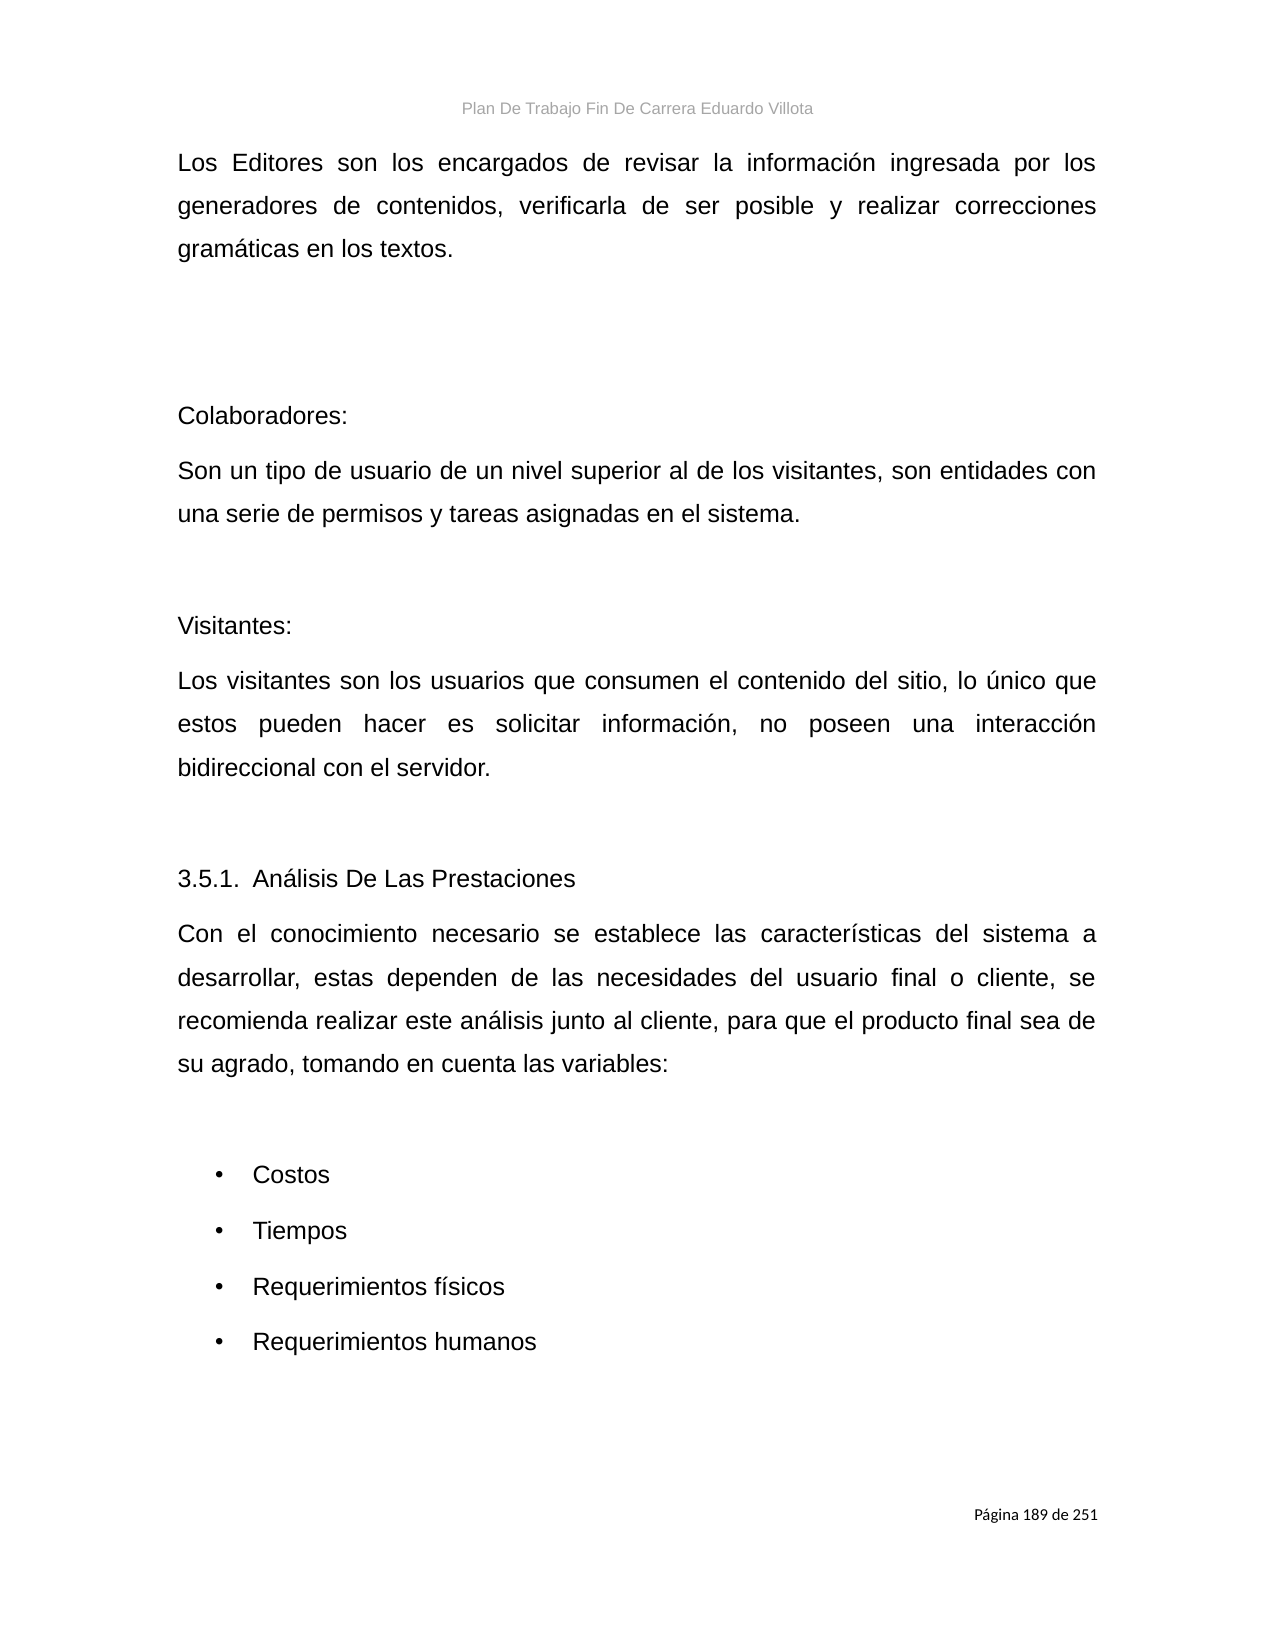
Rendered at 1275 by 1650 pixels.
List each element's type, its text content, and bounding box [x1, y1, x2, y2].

list Requerimientos físicos [215, 1272, 1098, 1300]
list Requerimientos humanos [215, 1327, 1098, 1356]
text Los Editores son los encargados de revisar la información ingresada por los generadores de contenidos, verificarla de ser posible y realizar correcciones gramáticas en los textos. [177, 148, 1098, 263]
list Costos [215, 1160, 1098, 1189]
text Los visitantes son los usuarios que consumen el contenido del sitio, lo único que estos pueden hacer es solicitar información, no poseen una interacción bidireccional con el servidor. [177, 666, 1098, 781]
text Con el conocimiento necesario se establece las características del sistema a desarrollar, estas dependen de las necesidades del usuario final o cliente, se recomienda realizar este análisis junto al cliente, para que el producto final sea de su agrado, tomando en cuenta las variables: [177, 919, 1098, 1078]
text Visitantes: [177, 611, 1098, 639]
text 3.5.1. Análisis De Las Prestaciones [177, 864, 1098, 893]
text Son un tipo de usuario de un nivel superior al de los visitantes, son entidades con una serie de permisos y tareas asignadas en el sistema. [177, 456, 1098, 528]
text Colaboradores: [177, 401, 1098, 429]
list Tiempos [215, 1216, 1098, 1245]
